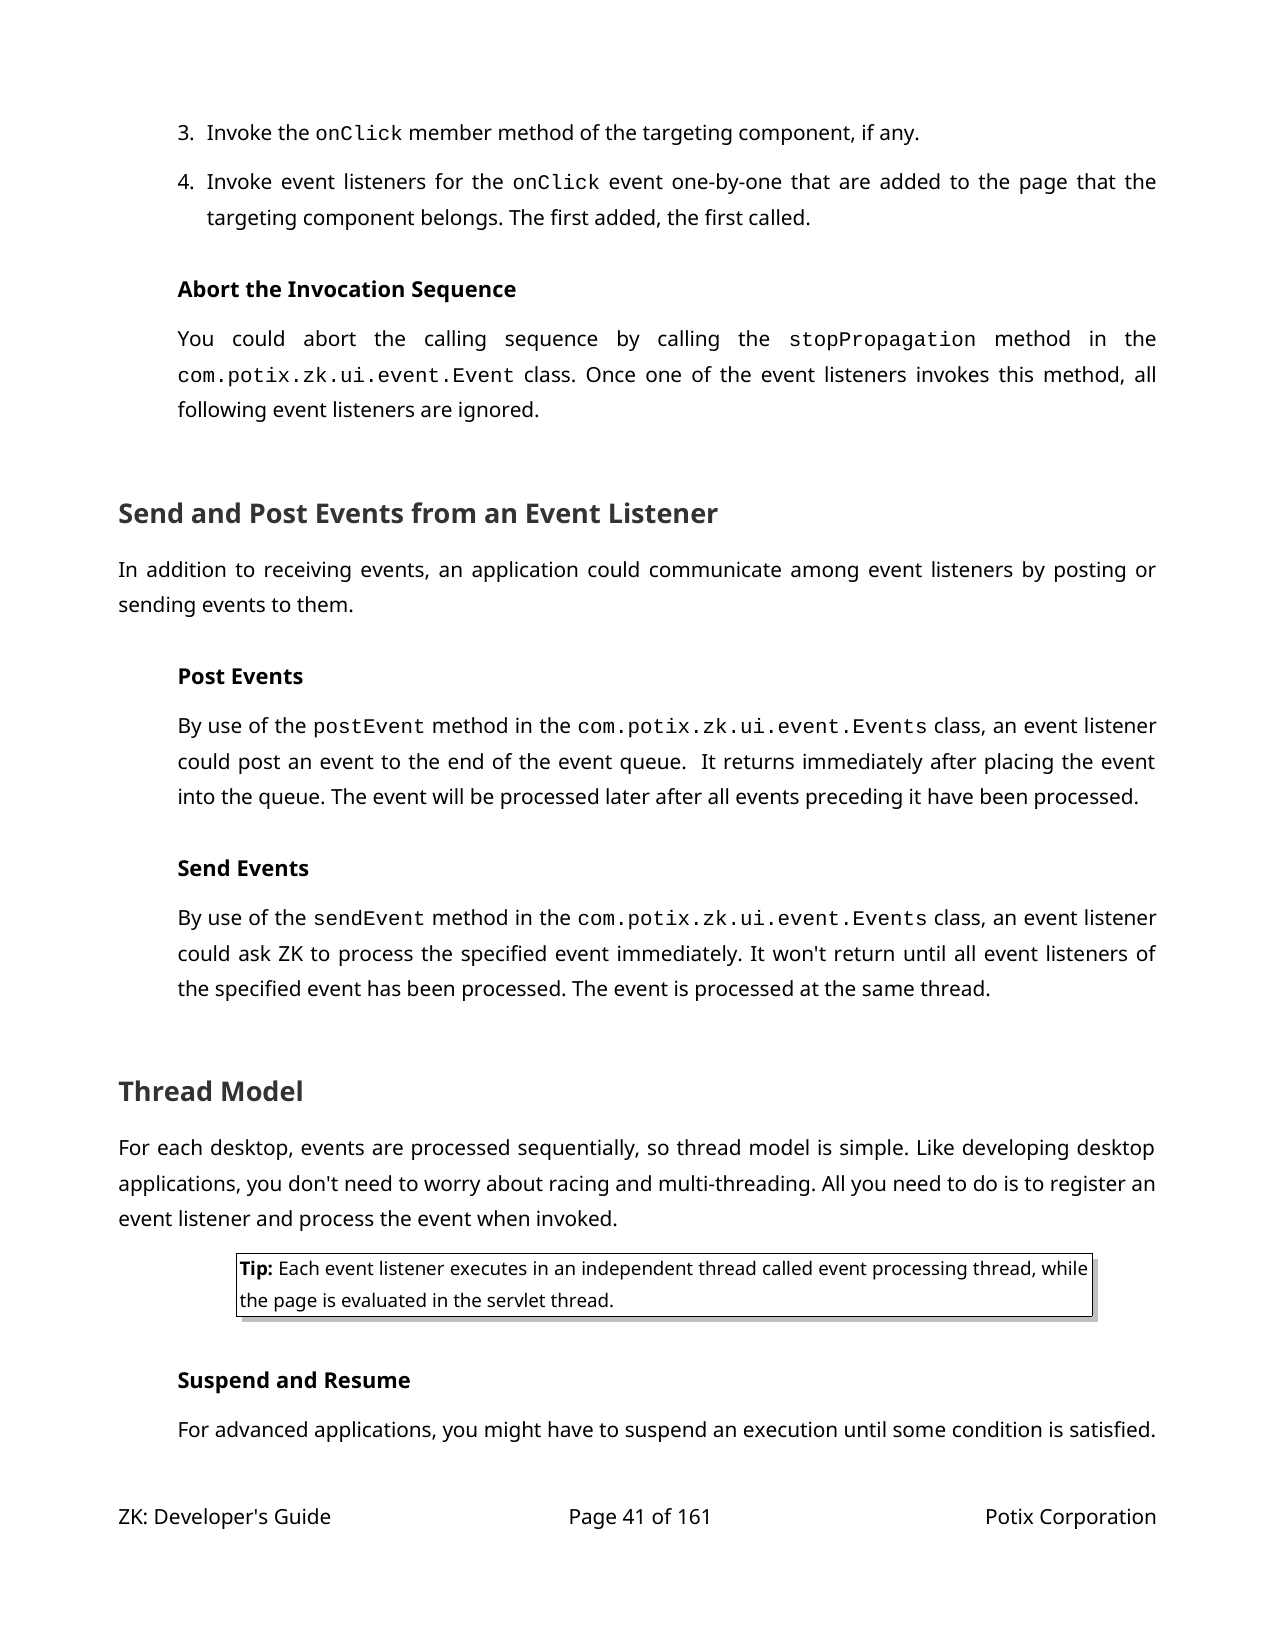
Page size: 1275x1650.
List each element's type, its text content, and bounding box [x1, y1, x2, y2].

text By use of the postEvent method in the com.potix.zk.ui.event.Events class, an event listener could post an event to the end of the event queue. It returns immediately after placing the event into the queue. The event will be processed later after all events preceding it have been processed. [177, 711, 1157, 810]
subtitle Send and Post Events from an Event Listener [118, 494, 1157, 531]
text For advanced applications, you might have to suspend an execution until some condition is satisfied. [177, 1415, 1157, 1443]
text By use of the sendEvent method in the com.potix.zk.ui.event.Events class, an event listener could ask ZK to process the specified event immediately. It won't return until all event listeners of the specified event has been processed. The event is processed at the same thread. [177, 903, 1157, 1002]
subtitle Send Events [177, 853, 1157, 883]
list Invoke event listeners for the onClick event one-by-one that are added to the page that the targeting component belongs. The first added, the first called. [177, 167, 1157, 231]
text Tip: Each event listener executes in an independent thread called event processing thread, while the page is evaluated in the servlet thread. [237, 1254, 1092, 1316]
text For each desktop, events are processed sequentially, so thread model is simple. Like developing desktop applications, you don't need to worry about racing and multi-threading. All you need to do is to register an event listener and process the event when invoked. [118, 1133, 1157, 1232]
subtitle Post Events [177, 661, 1157, 691]
subtitle Abort the Invocation Sequence [177, 273, 1157, 303]
subtitle Suspend and Resume [177, 1365, 1157, 1395]
text You could abort the calling sequence by calling the stopPropagation method in the com.potix.zk.ui.event.Event class. Once one of the event listeners invokes this method, all following event listeners are ignored. [177, 324, 1157, 423]
subtitle Thread Model [118, 1073, 1157, 1110]
list Invoke the onClick member method of the targeting component, if any. [177, 118, 1157, 147]
text In addition to receiving events, an application could communicate among event listeners by posting or sending events to them. [118, 555, 1157, 618]
